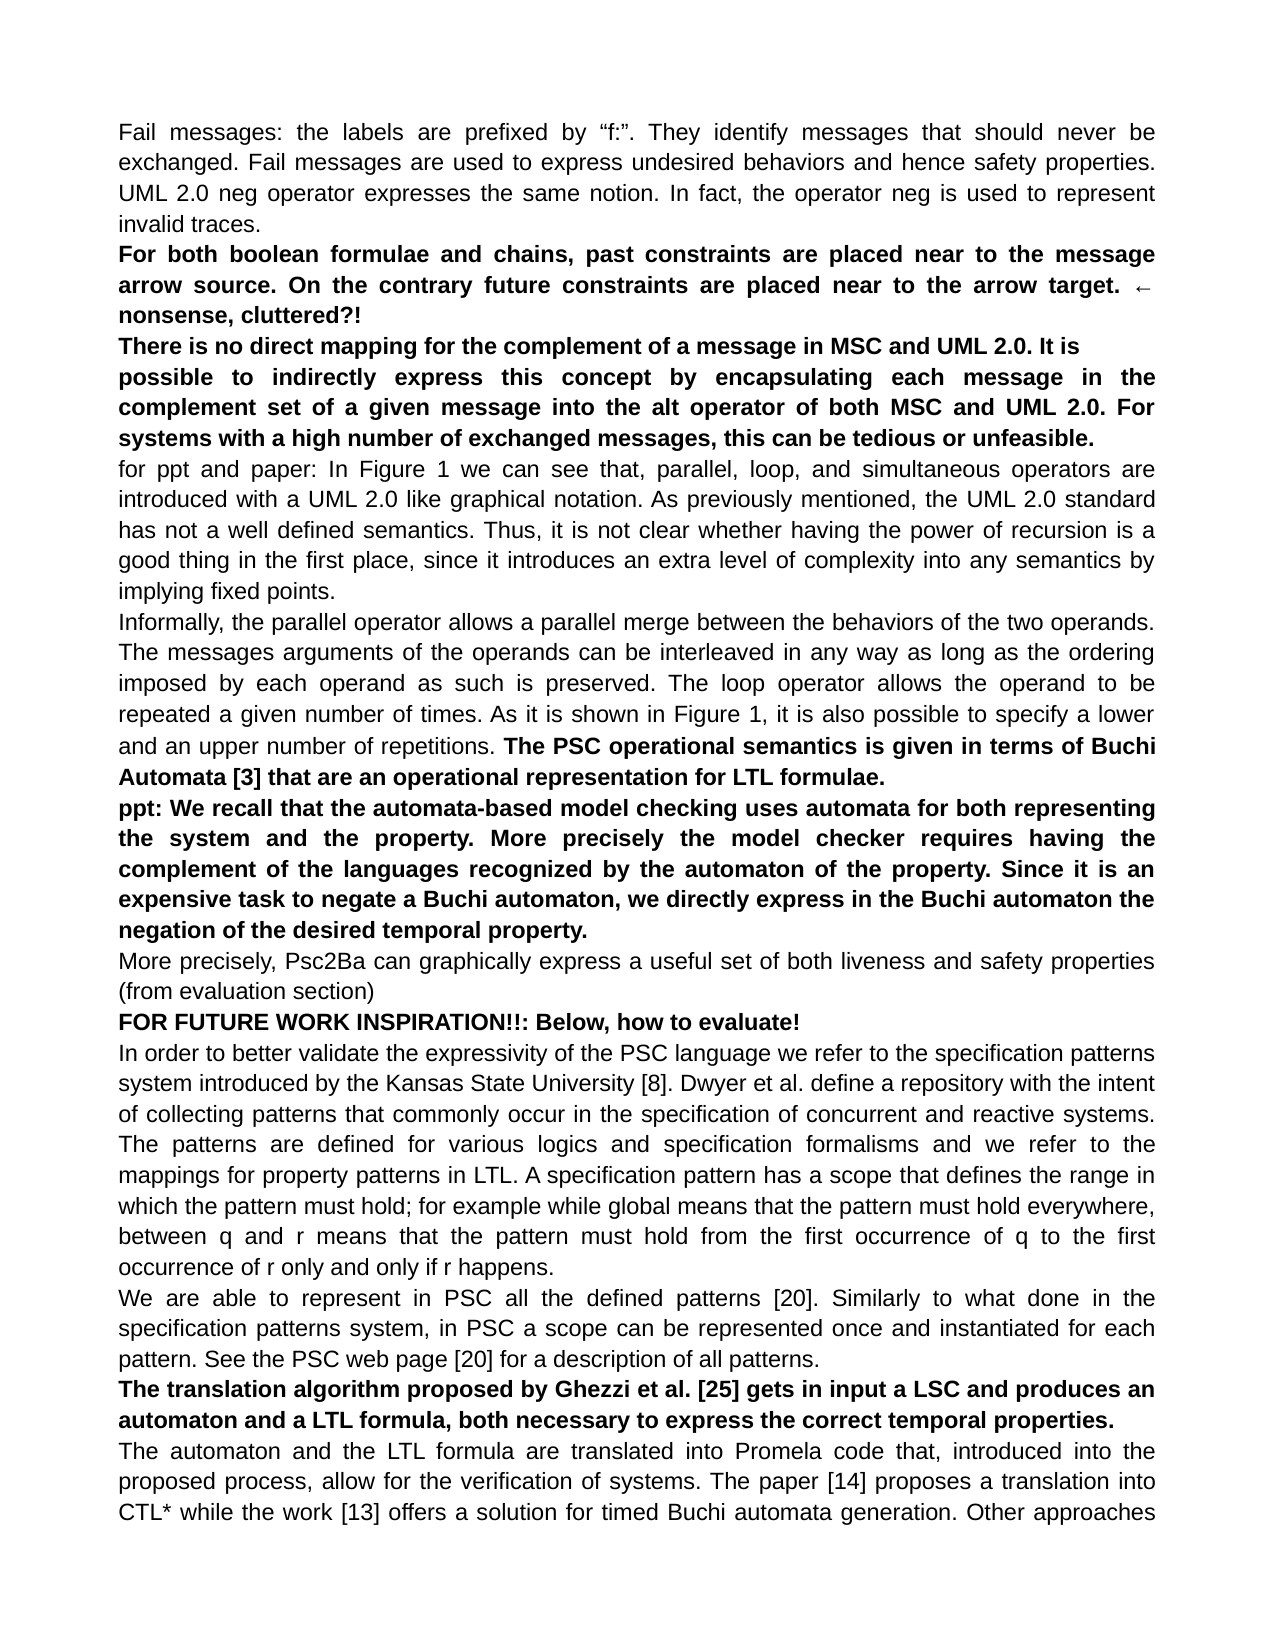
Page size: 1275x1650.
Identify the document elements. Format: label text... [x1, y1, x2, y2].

text Informally, the parallel operator allows a parallel merge between the behaviors of the two operands. The messages arguments of the operands can be interleaved in any way as long as the ordering imposed by each operand as such is preserved. The loop operator allows the operand to be repeated a given number of times. As it is shown in Figure 1, it is also possible to specify a lower and an upper number of repetitions. The PSC operational semantics is given in terms of Buchi Automata [3] that are an operational representation for LTL formulae. [118, 608, 1157, 790]
text More precisely, Psc2Ba can graphically express a useful set of both liveness and safety properties (from evaluation section) [118, 947, 1157, 1004]
text We are able to represent in PSC all the defined patterns [20]. Similarly to what done in the specification patterns system, in PSC a scope can be represented once and instantiated for each pattern. See the PSC web page [20] for a description of all patterns. [118, 1284, 1157, 1372]
text The translation algorithm proposed by Ghezzi et al. [25] gets in input a LSC and produces an automaton and a LTL formula, both necessary to express the correct temporal properties. [118, 1376, 1157, 1433]
text FOR FUTURE WORK INSPIRATION!!: Below, how to evaluate! [118, 1008, 1157, 1035]
text possible to indirectly express this concept by encapsulating each message in the complement set of a given message into the alt operator of both MSC and UML 2.0. For systems with a high number of exchanged messages, this can be tedious or unfeasible. [118, 363, 1157, 451]
text Fail messages: the labels are prefixed by “f:”. They identify messages that should never be exchanged. Fail messages are used to express undesired behaviors and hence safety properties. UML 2.0 neg operator expresses the same notion. In fact, the operator neg is used to represent invalid traces. [118, 118, 1157, 237]
text For both boolean formulae and chains, past constraints are placed near to the message arrow source. On the contrary future constraints are placed near to the arrow target. ← nonsense, cluttered?! [118, 241, 1157, 329]
text There is no direct mapping for the complement of a message in MSC and UML 2.0. It is [118, 332, 1157, 359]
text The automaton and the LTL formula are translated into Promela code that, introduced into the proposed process, allow for the verification of systems. The paper [14] proposes a translation into CTL* while the work [13] offers a solution for timed Buchi automata generation. Other approaches [118, 1437, 1157, 1525]
text In order to better validate the expressivity of the PSC language we refer to the specification patterns system introduced by the Kansas State University [8]. Dwyer et al. define a repository with the intent of collecting patterns that commonly occur in the specification of concurrent and reactive systems. The patterns are defined for various logics and specification formalisms and we refer to the mappings for property patterns in LTL. A specification pattern has a scope that defines the range in which the pattern must hold; for example while global means that the pattern must hold everywhere, between q and r means that the pattern must hold from the first occurrence of q to the first occurrence of r only and only if r happens. [118, 1039, 1157, 1280]
text ppt: We recall that the automata-based model checking uses automata for both representing the system and the property. More precisely the model checker requires having the complement of the languages recognized by the automaton of the property. Since it is an expensive task to negate a Buchi automaton, we directly express in the Buchi automaton the negation of the desired temporal property. [118, 794, 1157, 943]
text for ppt and paper: In Figure 1 we can see that, parallel, loop, and simultaneous operators are introduced with a UML 2.0 like graphical notation. As previously mentioned, the UML 2.0 standard has not a well defined semantics. Thus, it is not clear whether having the power of recursion is a good thing in the first place, since it introduces an extra level of complexity into any semantics by implying fixed points. [118, 455, 1157, 604]
